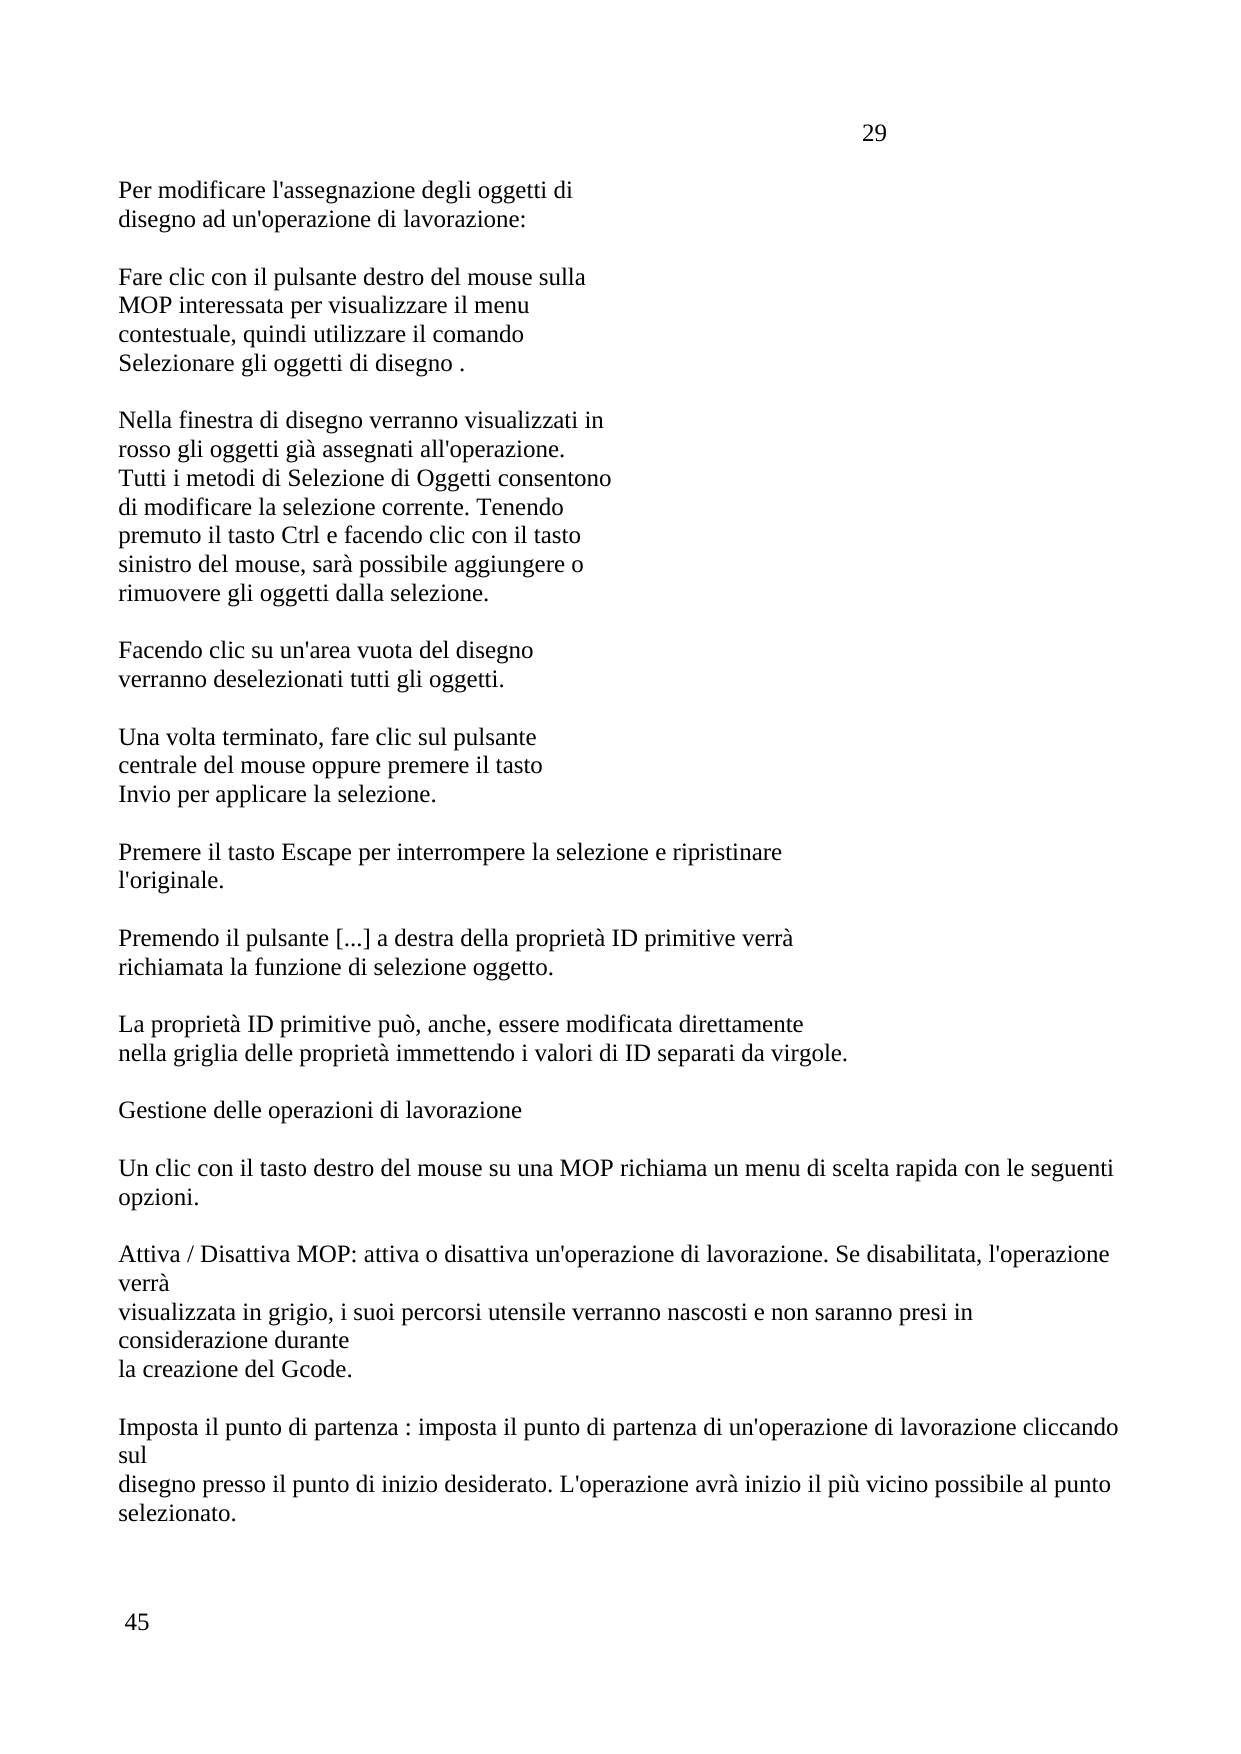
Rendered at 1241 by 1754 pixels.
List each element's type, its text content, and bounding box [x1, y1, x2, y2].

text MOP interessata per visualizzare il menu [118, 291, 1122, 319]
text Selezionare gli oggetti di disegno . [118, 348, 1122, 377]
text Una volta terminato, fare clic sul pulsante [118, 722, 1122, 751]
text di modificare la selezione corrente. Tenendo [118, 492, 1122, 521]
text La proprietà ID primitive può, anche, essere modificata direttamente [118, 1009, 1122, 1038]
text Nella finestra di disegno verranno visualizzati in [118, 406, 1122, 434]
text Premere il tasto Escape per interrompere la selezione e ripristinare [118, 837, 1122, 866]
text disegno ad un'operazione di lavorazione: [118, 204, 1122, 233]
text Premendo il pulsante [...] a destra della proprietà ID primitive verrà [118, 923, 1122, 952]
text Invio per applicare la selezione. [118, 779, 1122, 808]
text visualizzata in grigio, i suoi percorsi utensile verranno nascosti e non saranno presi in considerazione durante [118, 1297, 1122, 1354]
text richiamata la funzione di selezione oggetto. [118, 952, 1122, 981]
text Imposta il punto di partenza : imposta il punto di partenza di un'operazione di lavorazione cliccando sul [118, 1412, 1122, 1469]
text verranno deselezionati tutti gli oggetti. [118, 664, 1122, 693]
text disegno presso il punto di inizio desiderato. L'operazione avrà inizio il più vicino possibile al punto selezionato. [118, 1469, 1122, 1527]
text contestuale, quindi utilizzare il comando [118, 319, 1122, 348]
text Per modificare l'assegnazione degli oggetti di [118, 176, 1122, 204]
text nella griglia delle proprietà immettendo i valori di ID separati da virgole. [118, 1038, 1122, 1067]
text Gestione delle operazioni di lavorazione [118, 1096, 1122, 1124]
text sinistro del mouse, sarà possibile aggiungere o [118, 549, 1122, 578]
text Un clic con il tasto destro del mouse su una MOP richiama un menu di scelta rapida con le seguenti opzioni. [118, 1153, 1122, 1211]
text premuto il tasto Ctrl e facendo clic con il tasto [118, 521, 1122, 549]
text Attiva / Disattiva MOP: attiva o disattiva un'operazione di lavorazione. Se disabilitata, l'operazione verrà [118, 1239, 1122, 1297]
text Facendo clic su un'area vuota del disegno [118, 636, 1122, 664]
text l'originale. [118, 866, 1122, 894]
text rosso gli oggetti già assegnati all'operazione. [118, 434, 1122, 463]
text la creazione del Gcode. [118, 1354, 1122, 1383]
text centrale del mouse oppure premere il tasto [118, 751, 1122, 779]
text Tutti i metodi di Selezione di Oggetti consentono [118, 463, 1122, 492]
text rimuovere gli oggetti dalla selezione. [118, 578, 1122, 607]
text 29 [118, 118, 1122, 147]
text Fare clic con il pulsante destro del mouse sulla [118, 262, 1122, 291]
